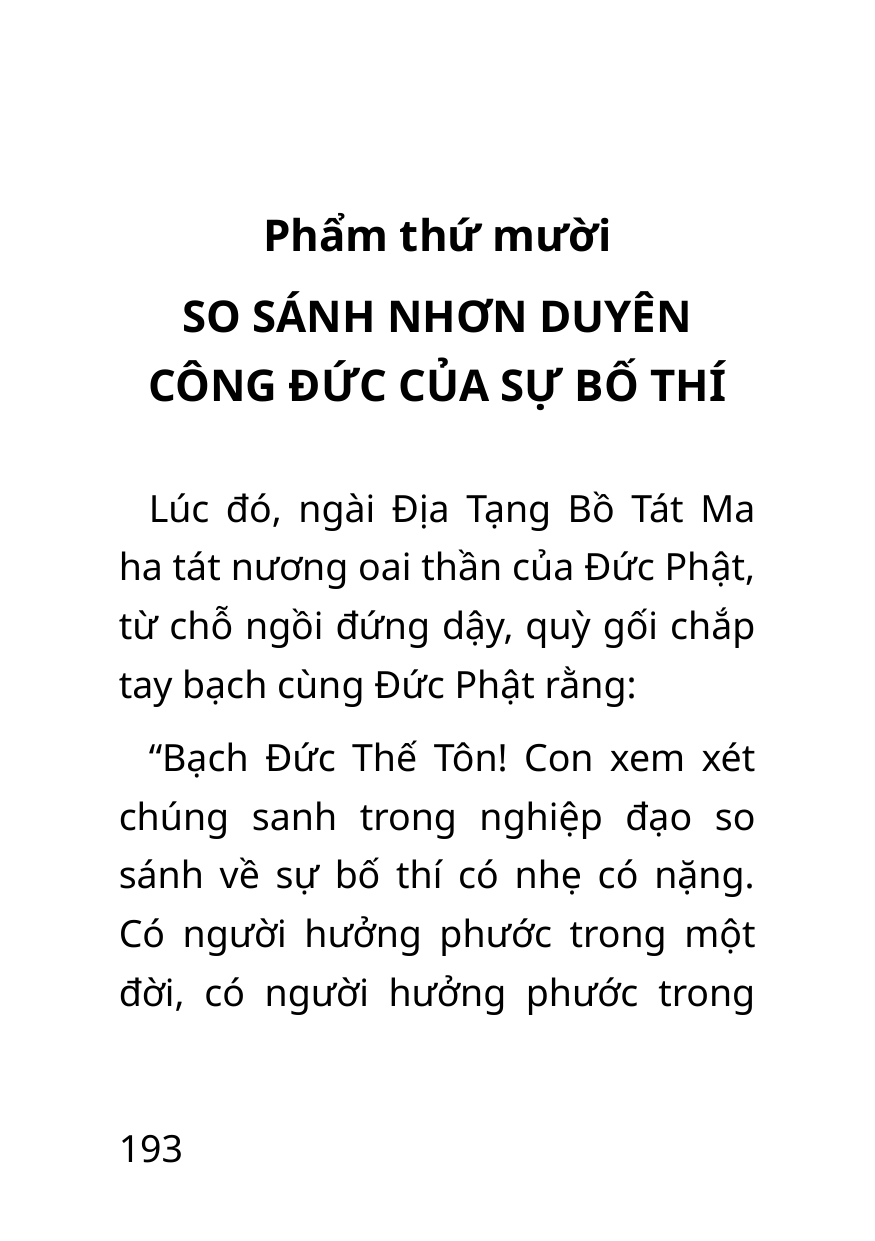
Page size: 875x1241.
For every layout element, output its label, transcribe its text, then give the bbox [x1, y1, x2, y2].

text Lúc đó, ngài Địa Tạng Bồ Tát Ma ha tát nương oai thần của Đức Phật, từ chỗ ngồi đứng dậy, quỳ gối chắp tay bạch cùng Đức Phật rằng: [118, 482, 756, 709]
text Phẩm thứ mười [118, 204, 756, 264]
text “Bạch Đức Thế Tôn! Con xem xét chúng sanh trong nghiệp đạo so sánh về sự bố thí có nhẹ có nặng. Có người hưởng phước trong một đời, có người hưởng phước trong [118, 731, 756, 1017]
subtitle SO SÁNH NHƠN DUYÊN CÔNG ĐỨC CỦA SỰ BỐ THÍ [118, 286, 756, 414]
